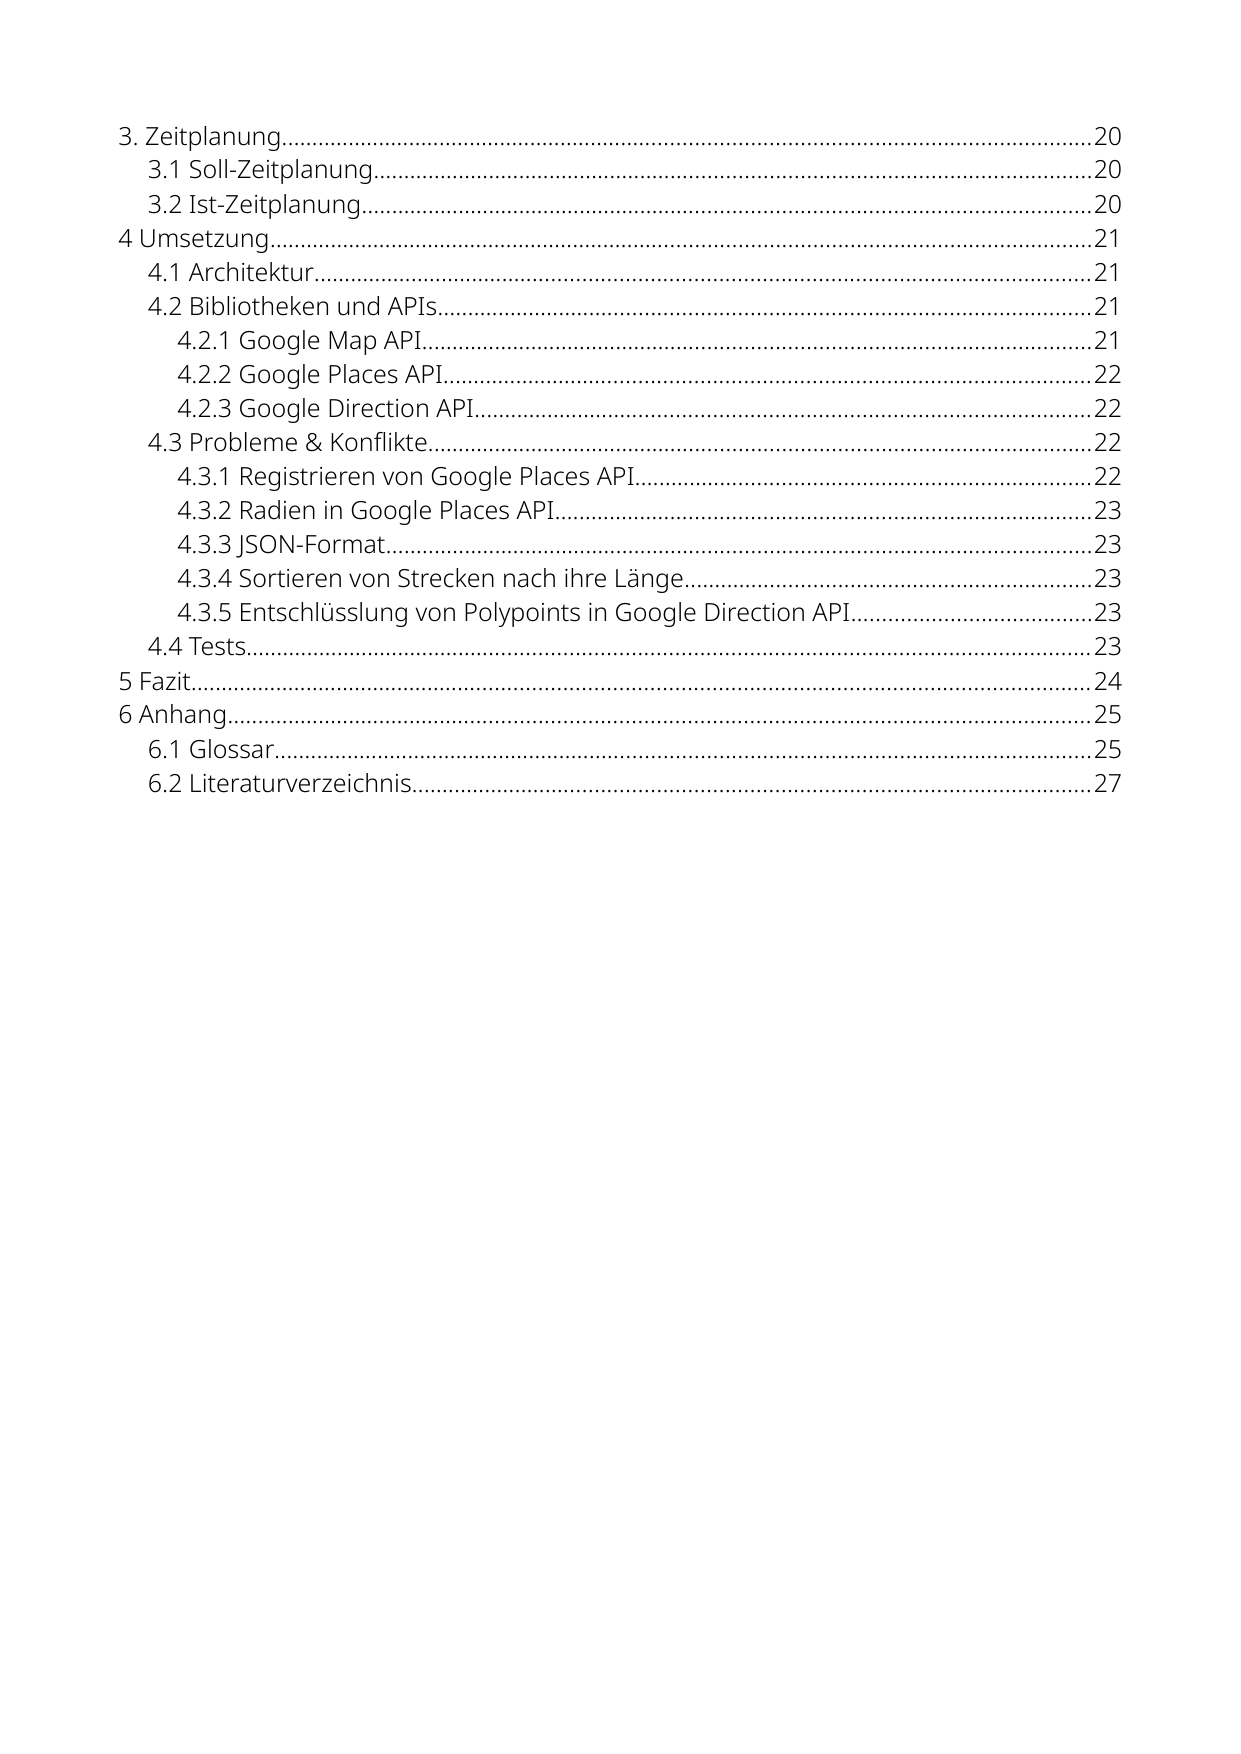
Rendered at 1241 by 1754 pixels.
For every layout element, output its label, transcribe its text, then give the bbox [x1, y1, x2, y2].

text 6 Anhang 25 [118, 697, 1122, 731]
text 5 Fazit 24 [118, 663, 1122, 697]
text 3.1 Soll-Zeitplanung 20 [148, 152, 1122, 186]
text 4.4 Tests 23 [148, 629, 1122, 663]
text 4.3.5 Entschlüsslung von Polypoints in Google Direction API 23 [177, 595, 1122, 629]
text 4.2.1 Google Map API 21 [177, 322, 1122, 357]
text 6.1 Glossar 25 [148, 731, 1122, 765]
text 4.3 Probleme & Konflikte 22 [148, 425, 1122, 459]
text 4.3.4 Sortieren von Strecken nach ihre Länge 23 [177, 561, 1122, 595]
text 4.1 Architektur 21 [148, 254, 1122, 288]
text 3.2 Ist-Zeitplanung 20 [148, 186, 1122, 220]
text 4.3.1 Registrieren von Google Places API 22 [177, 459, 1122, 493]
text 6.2 Literaturverzeichnis 27 [148, 765, 1122, 799]
text 4.2 Bibliotheken und APIs 21 [148, 288, 1122, 322]
text 4 Umsetzung 21 [118, 220, 1122, 254]
text 4.3.2 Radien in Google Places API 23 [177, 493, 1122, 527]
text 4.2.2 Google Places API 22 [177, 357, 1122, 391]
text 4.2.3 Google Direction API 22 [177, 391, 1122, 425]
text 4.3.3 JSON-Format 23 [177, 527, 1122, 561]
text 3. Zeitplanung 20 [118, 118, 1122, 152]
